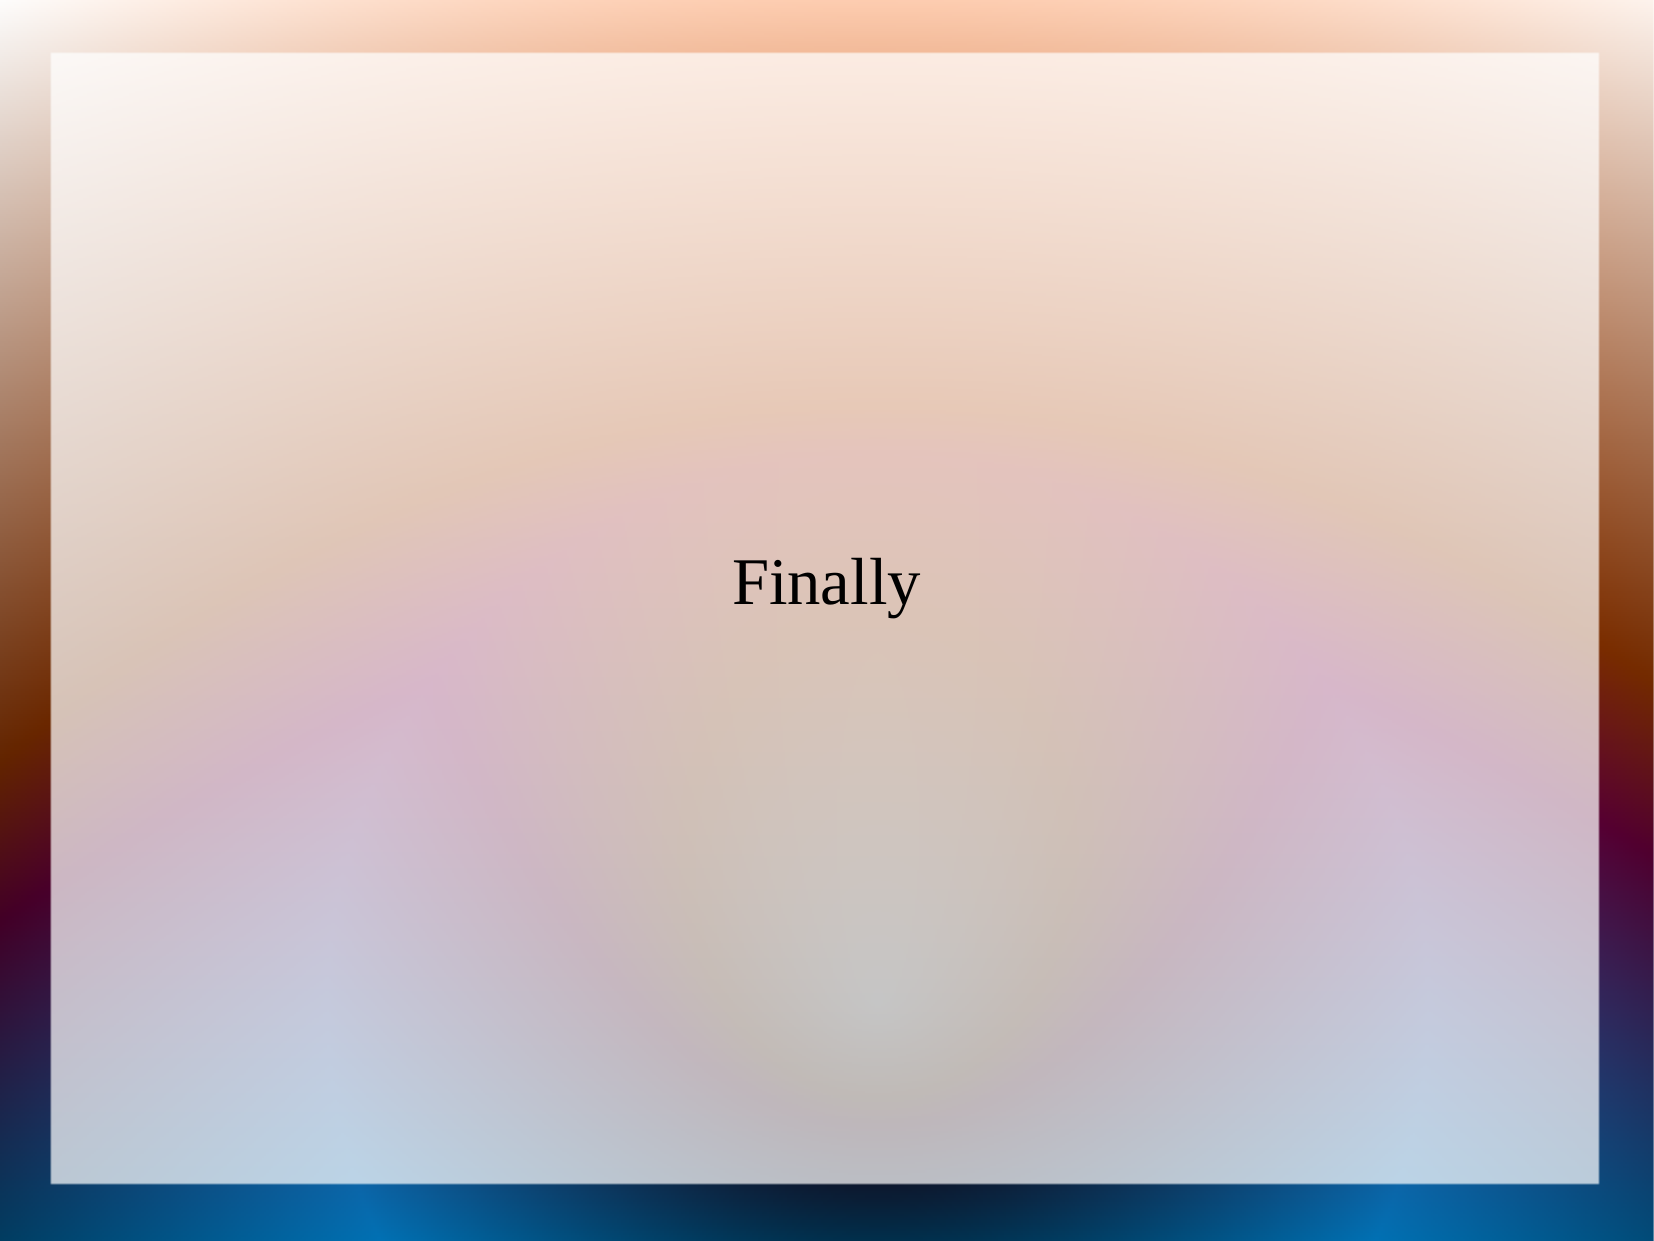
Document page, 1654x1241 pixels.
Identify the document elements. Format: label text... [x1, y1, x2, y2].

subtitle Finally [82, 55, 1571, 1109]
picture [0, 0, 1654, 1241]
